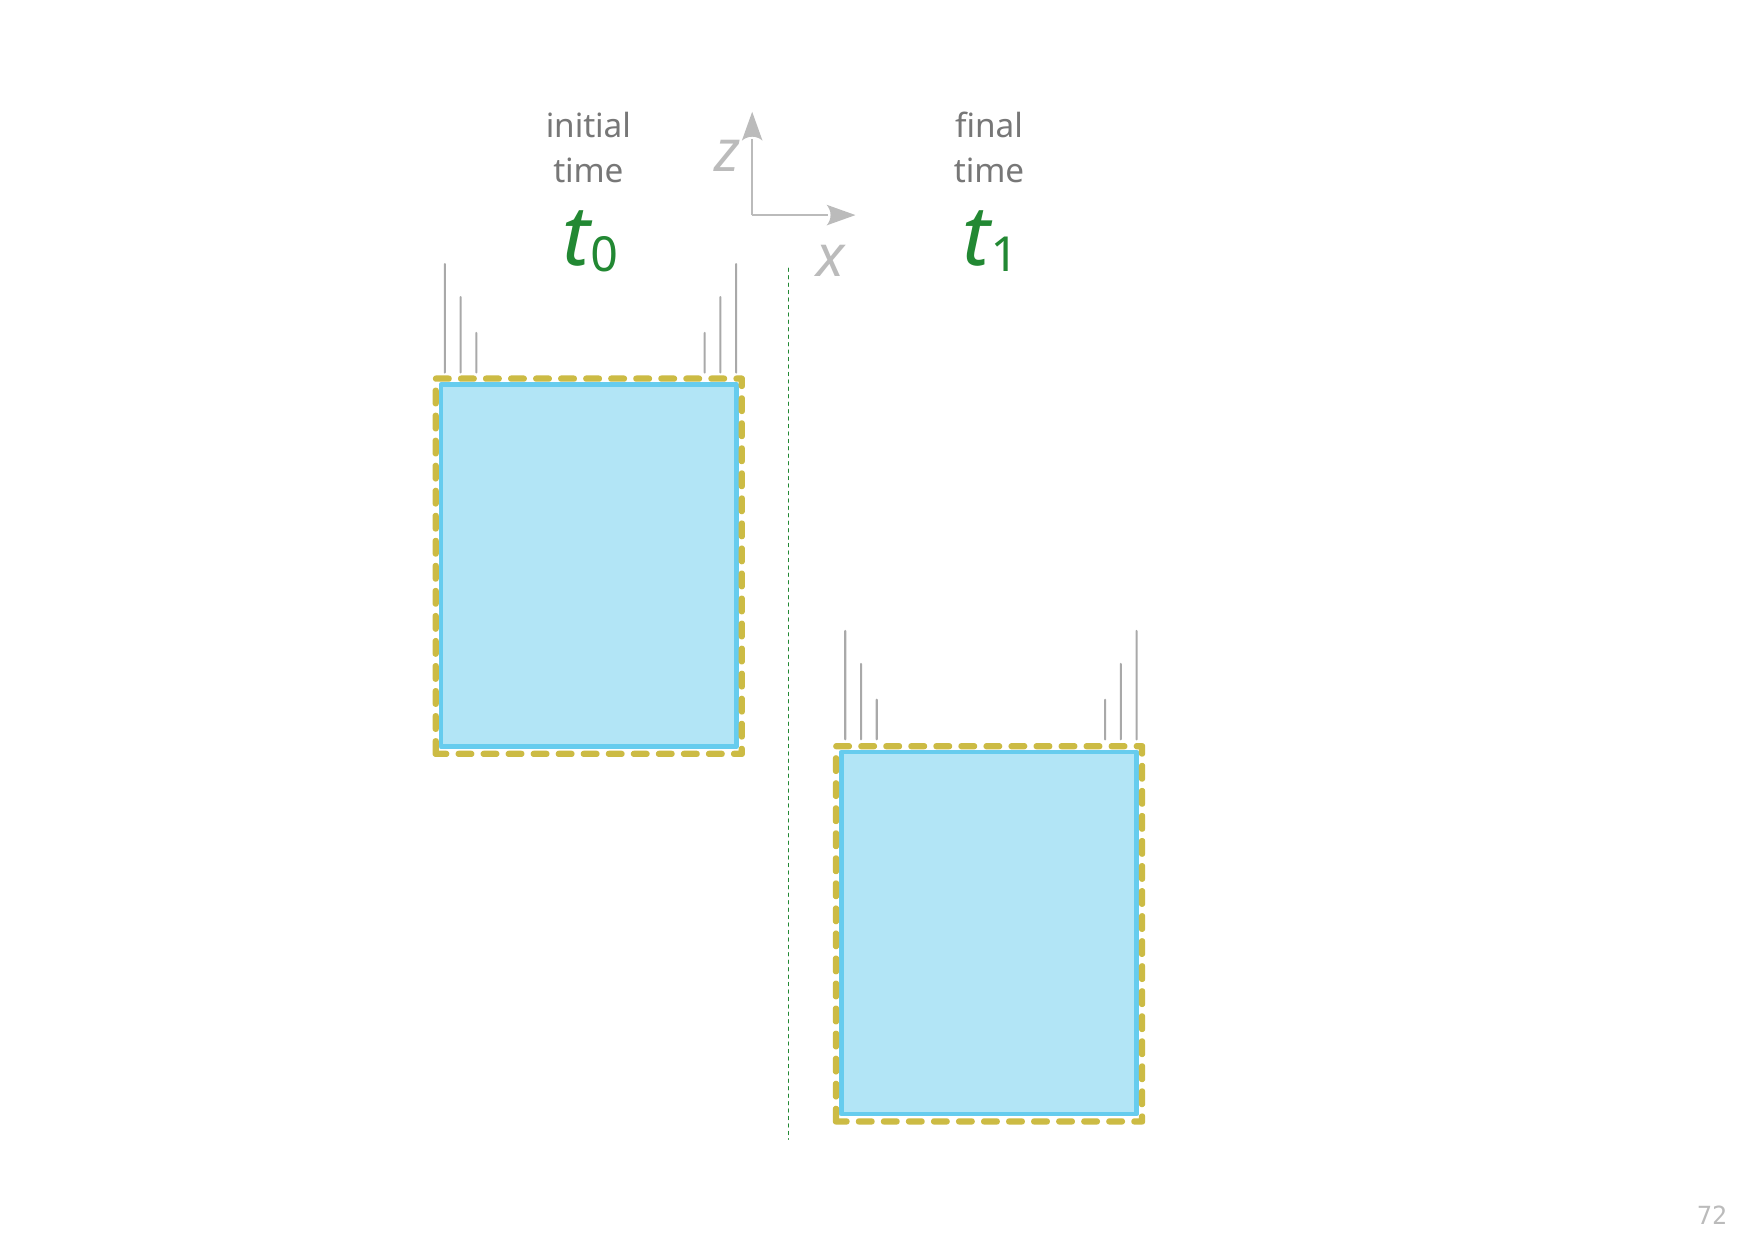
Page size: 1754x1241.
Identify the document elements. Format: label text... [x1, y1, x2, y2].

text_box [730, 745, 745, 757]
text_box [1138, 812, 1146, 832]
text_box [832, 830, 840, 850]
text_box [1138, 963, 1146, 983]
text_box [832, 930, 840, 950]
text_box [457, 375, 477, 382]
text_box [738, 545, 745, 565]
text_box [905, 1118, 925, 1125]
text_box [630, 750, 650, 757]
text_box [958, 743, 978, 750]
text_box [832, 855, 840, 875]
text_box final time [909, 94, 1069, 176]
text_box [738, 520, 745, 540]
text_box [1056, 1118, 1075, 1125]
text_box [505, 750, 525, 757]
text_box [1138, 1088, 1146, 1108]
text_box [605, 750, 625, 757]
text_box [832, 880, 840, 900]
text_box [908, 743, 928, 750]
text_box [1131, 1113, 1146, 1125]
text_box [533, 375, 552, 382]
text_box [440, 384, 737, 747]
text_box [432, 537, 439, 557]
text_box [858, 743, 878, 750]
text_box [955, 1118, 975, 1125]
text_box [832, 1055, 840, 1075]
text_box [738, 620, 745, 640]
text_box [832, 1105, 850, 1125]
text_box [608, 375, 628, 382]
text_box [1138, 787, 1146, 807]
text_box [1138, 837, 1146, 857]
text_box [1008, 743, 1028, 750]
text_box [432, 587, 439, 607]
text_box [683, 375, 703, 382]
text_box [432, 637, 439, 657]
text_box [832, 1080, 840, 1100]
text_box [832, 805, 840, 825]
text_box [933, 743, 953, 750]
text_box [583, 375, 603, 382]
text_box [738, 570, 745, 590]
text_box [1106, 1118, 1126, 1125]
text_box [738, 445, 745, 465]
text_box [832, 905, 840, 925]
text_box [480, 750, 500, 757]
text_box [738, 470, 745, 490]
text_box [655, 750, 675, 757]
text_box [555, 750, 575, 757]
text_box [1058, 743, 1078, 750]
text_box [1138, 863, 1146, 882]
text_box [1033, 743, 1053, 750]
text_box initial time [509, 94, 669, 176]
text_box [832, 955, 840, 975]
text_box [832, 1005, 840, 1025]
text_box [832, 755, 840, 775]
text_box [1083, 743, 1103, 750]
text_box [432, 663, 439, 682]
text_box [483, 375, 502, 382]
text_box [1138, 762, 1146, 782]
text_box [432, 462, 439, 482]
text_box [633, 375, 653, 382]
text_box [432, 387, 439, 407]
text_box [432, 487, 439, 507]
text_box [1138, 1063, 1146, 1083]
text_box [738, 695, 745, 715]
text_box [432, 412, 439, 432]
text_box [1108, 743, 1128, 750]
text_box [738, 495, 745, 515]
text_box [508, 375, 527, 382]
text_box [833, 743, 853, 750]
text_box [832, 980, 840, 1000]
text_box [1138, 913, 1146, 932]
text_box [530, 750, 550, 757]
text_box z [699, 102, 755, 176]
text_box [1133, 743, 1146, 757]
text_box x [802, 206, 862, 281]
text_box [1138, 888, 1146, 907]
text_box [981, 1118, 1000, 1125]
text_box [432, 375, 452, 382]
text_box [832, 1030, 840, 1050]
text_box [1006, 1118, 1025, 1125]
text_box [841, 752, 1137, 1115]
text_box [558, 375, 577, 382]
text_box [680, 750, 700, 757]
text_box [983, 743, 1003, 750]
text_box [738, 395, 745, 415]
text_box [733, 375, 745, 390]
text_box [705, 750, 725, 757]
text_box [738, 420, 745, 440]
text_box [1138, 1013, 1146, 1033]
text_box [738, 645, 745, 665]
text_box [880, 1118, 900, 1125]
text_box [1138, 1038, 1146, 1058]
text_box [832, 780, 840, 800]
text_box [580, 750, 600, 757]
text_box [432, 713, 439, 732]
text_box [432, 738, 450, 757]
text_box [432, 612, 439, 632]
text_box [1138, 938, 1146, 957]
text_box [883, 743, 903, 750]
text_box [855, 1118, 875, 1125]
text_box t1 [948, 176, 1030, 267]
text_box [432, 688, 439, 707]
text_box [708, 375, 728, 382]
text_box [432, 437, 439, 457]
text_box [1081, 1118, 1101, 1125]
text_box [658, 375, 678, 382]
text_box [738, 720, 745, 740]
text_box t0 [547, 176, 630, 267]
text_box [738, 595, 745, 615]
text_box [455, 750, 475, 757]
text_box [930, 1118, 950, 1125]
text_box [432, 562, 439, 582]
text_box [1031, 1118, 1050, 1125]
text_box [738, 670, 745, 690]
text_box [1138, 988, 1146, 1008]
text_box [432, 512, 439, 532]
